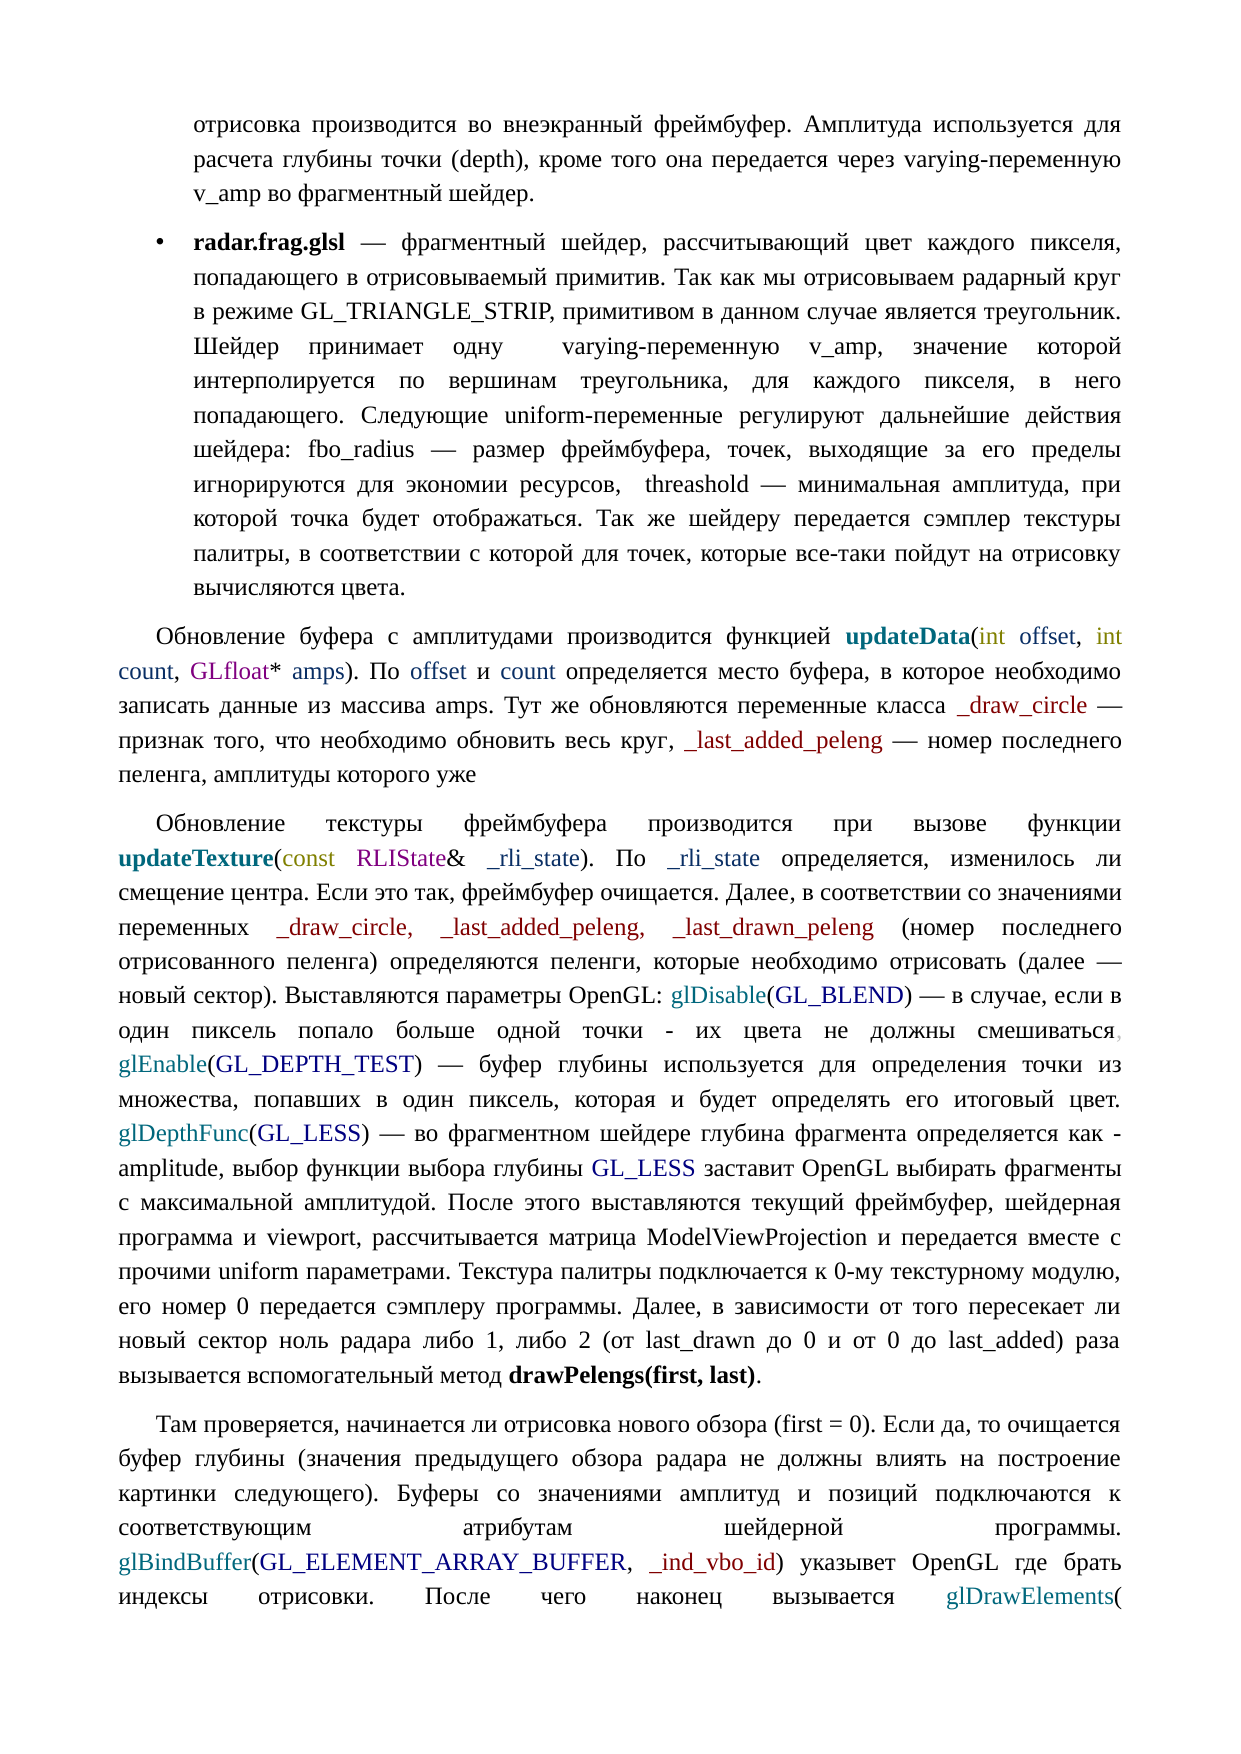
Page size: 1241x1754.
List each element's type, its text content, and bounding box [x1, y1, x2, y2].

list radar.frag.glsl — фрагментный шейдер, рассчитывающий цвет каждого пикселя, попадающего в отрисовываемый примитив. Так как мы отрисовываем радарный круг в режиме GL_TRIANGLE_STRIP, примитивом в данном случае является треугольник. Шейдер принимает одну varying-переменную v_amp, значение которой интерполируется по вершинам треугольника, для каждого пикселя, в него попадающего. Следующие uniform-переменные регулируют дальнейшие действия шейдера: fbo_radius — размер фреймбуфера, точек, выходящие за его пределы игнорируются для экономии ресурсов, threashold — минимальная амплитуда, при которой точка будет отображаться. Так же шейдеру передается сэмплер текстуры палитры, в соответствии с которой для точек, которые все-таки пойдут на отрисовку вычисляются цвета. [156, 227, 1122, 601]
text Обновление текстуры фреймбуфера производится при вызове функции updateTexture(const RLIState& _rli_state). По _rli_state определяется, изменилось ли смещение центра. Если это так, фреймбуфер очищается. Далее, в соответствии со значениями переменных _draw_circle, _last_added_peleng, _last_drawn_peleng (номер последнего отрисованного пеленга) определяются пеленги, которые необходимо отрисовать (далее — новый сектор). Выставляются параметры OpenGL: glDisable(GL_BLEND) — в случае, если в один пиксель попало больше одной точки - их цвета не должны смешиваться, glEnable(GL_DEPTH_TEST) — буфер глубины используется для определения точки из множества, попавших в один пиксель, которая и будет определять его итоговый цвет. glDepthFunc(GL_LESS) — во фрагментном шейдере глубина фрагмента определяется как -amplitude, выбор функции выбора глубины GL_LESS заставит OpenGL выбирать фрагменты с максимальной амплитудой. После этого выставляются текущий фреймбуфер, шейдерная программа и viewport, рассчитывается матрица ModelViewProjection и передается вместе с прочими uniform параметрами. Текстура палитры подключается к 0-му текстурному модулю, его номер 0 передается сэмплеру программы. Далее, в зависимости от того пересекает ли новый сектор ноль радара либо 1, либо 2 (от last_drawn до 0 и от 0 до last_added) раза вызывается вспомогательный метод drawPelengs(first, last). [118, 808, 1122, 1389]
list отрисовка производится во внеэкранный фреймбуфер. Амплитуда используется для расчета глубины точки (depth), кроме того она передается через varying-переменную v_amp во фрагментный шейдер. [156, 109, 1122, 207]
text Обновление буфера с амплитудами производится функцией updateData(int offset, int count, GLfloat* amps). По offset и count определяется место буфера, в которое необходимо записать данные из массива amps. Тут же обновляются переменные класса _draw_circle — признак того, что необходимо обновить весь круг, _last_added_peleng — номер последнего пеленга, амплитуды которого уже [118, 621, 1122, 788]
text Там проверяется, начинается ли отрисовка нового обзора (first = 0). Если да, то очищается буфер глубины (значения предыдущего обзора радара не должны влиять на построение картинки следующего). Буферы со значениями амплитуд и позиций подключаются к соответствующим атрибутам шейдерной программы. glBindBuffer(GL_ELEMENT_ARRAY_BUFFER, _ind_vbo_id) указывет OpenGL где брать индексы отрисовки. После чего наконец вызывается glDrawElements( [118, 1409, 1122, 1610]
